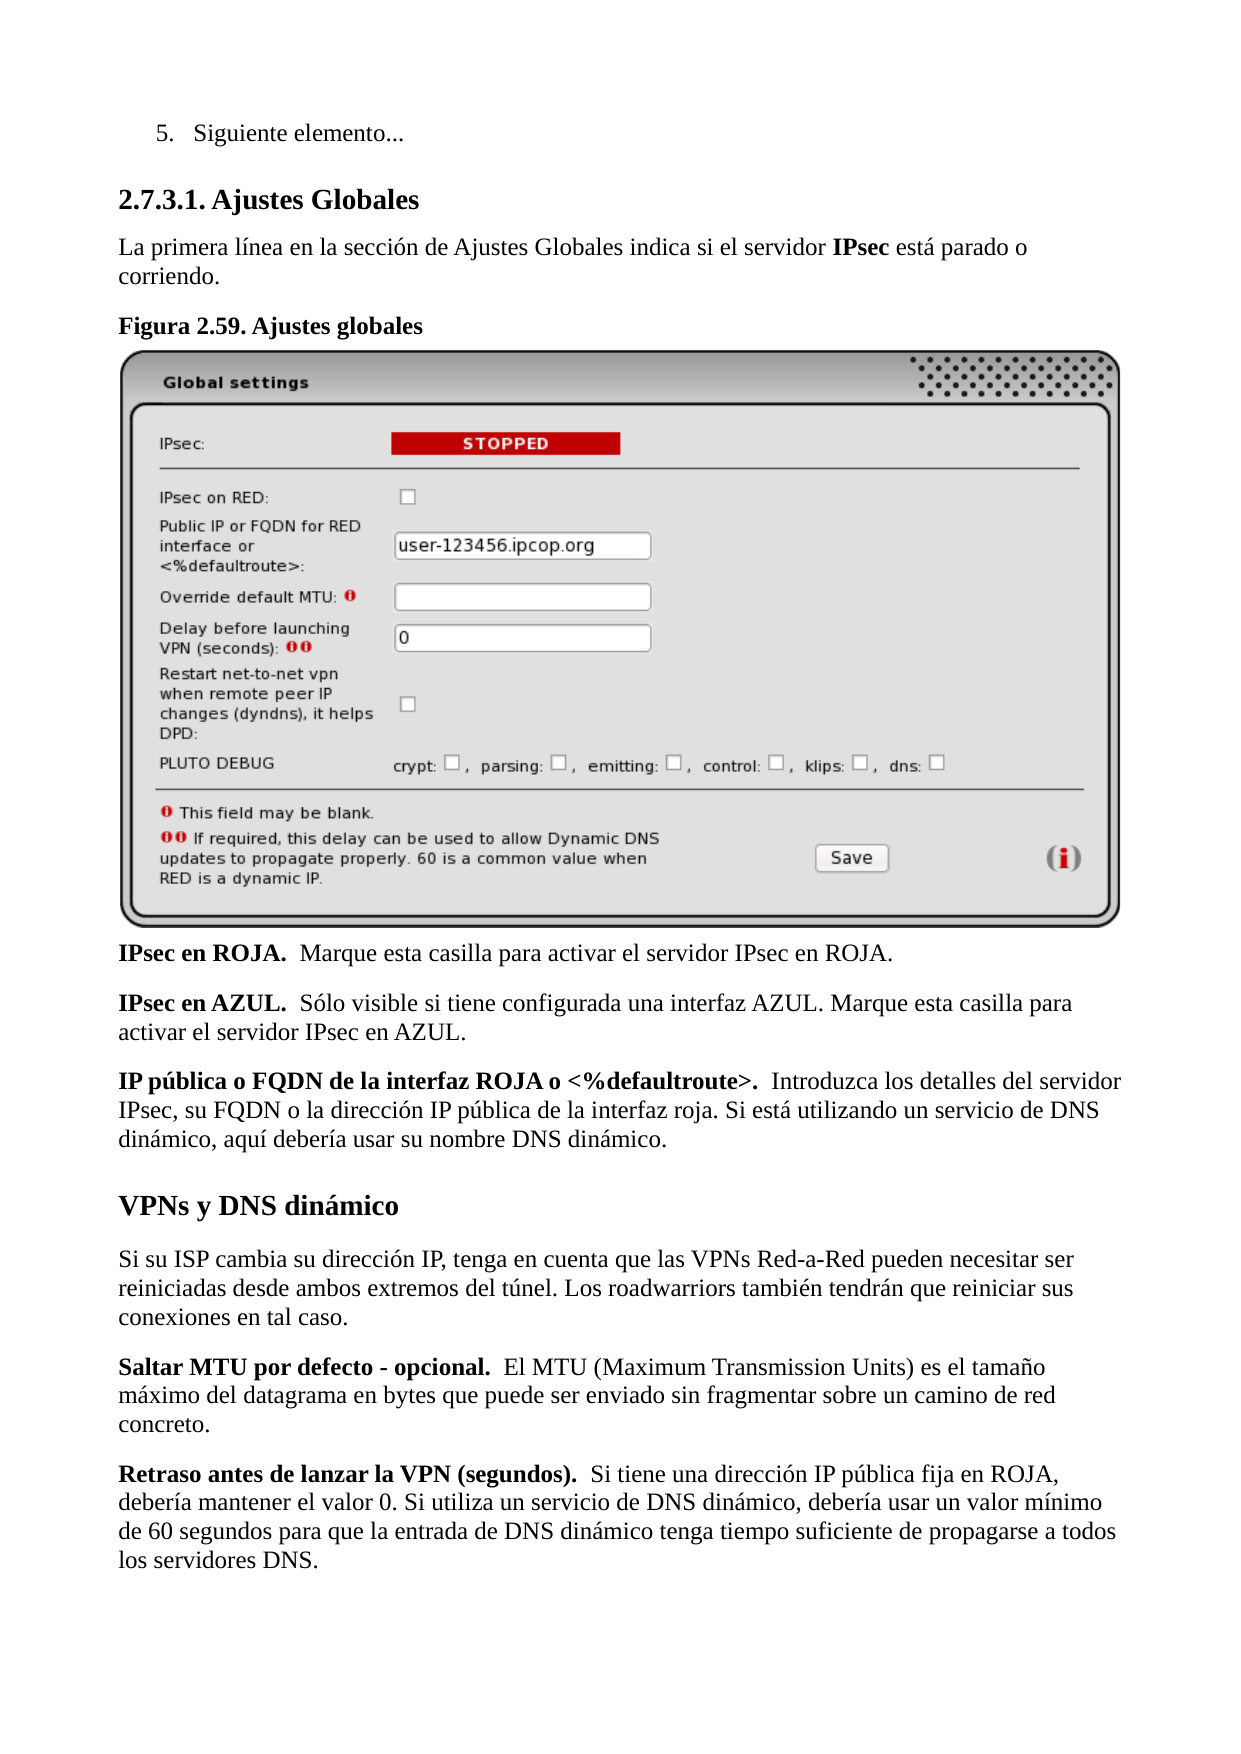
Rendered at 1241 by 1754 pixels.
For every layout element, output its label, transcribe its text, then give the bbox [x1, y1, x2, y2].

title Figura 2.59. Ajustes globales [118, 311, 1122, 339]
text Retraso antes de lanzar la VPN (segundos). Si tiene una dirección IP pública fija en ROJA, debería mantener el valor 0. Si utiliza un servicio de DNS dinámico, debería usar un valor mínimo de 60 segundos para que la entrada de DNS dinámico tenga tiempo suficiente de propagarse a todos los servidores DNS. [118, 1459, 1122, 1574]
subtitle 2.7.3.1. Ajustes Globales [118, 182, 1122, 216]
subtitle VPNs y DNS dinámico [118, 1188, 1122, 1222]
text IPsec en ROJA. Marque esta casilla para activar el servidor IPsec en ROJA. [118, 938, 1122, 967]
text Si su ISP cambia su dirección IP, tenga en cuenta que las VPNs Red-a-Red pueden necesitar ser reiniciadas desde ambos extremos del túnel. Los roadwarriors también tendrán que reiniciar sus conexiones en tal caso. [118, 1244, 1122, 1331]
picture [120, 350, 1121, 928]
text La primera línea en la sección de Ajustes Globales indica si el servidor IPsec está parado o corriendo. [118, 232, 1122, 290]
text Saltar MTU por defecto - opcional. El MTU (Maximum Transmission Units) es el tamaño máximo del datagrama en bytes que puede ser enviado sin fragmentar sobre un camino de red concreto. [118, 1352, 1122, 1438]
text IPsec en AZUL. Sólo visible si tiene configurada una interfaz AZUL. Marque esta casilla para activar el servidor IPsec en AZUL. [118, 988, 1122, 1046]
list Siguiente elemento... [156, 118, 1122, 147]
text IP pública o FQDN de la interfaz ROJA o <%defaultroute>. Introduzca los detalles del servidor IPsec, su FQDN o la dirección IP pública de la interfaz roja. Si está utilizando un servicio de DNS dinámico, aquí debería usar su nombre DNS dinámico. [118, 1066, 1122, 1153]
